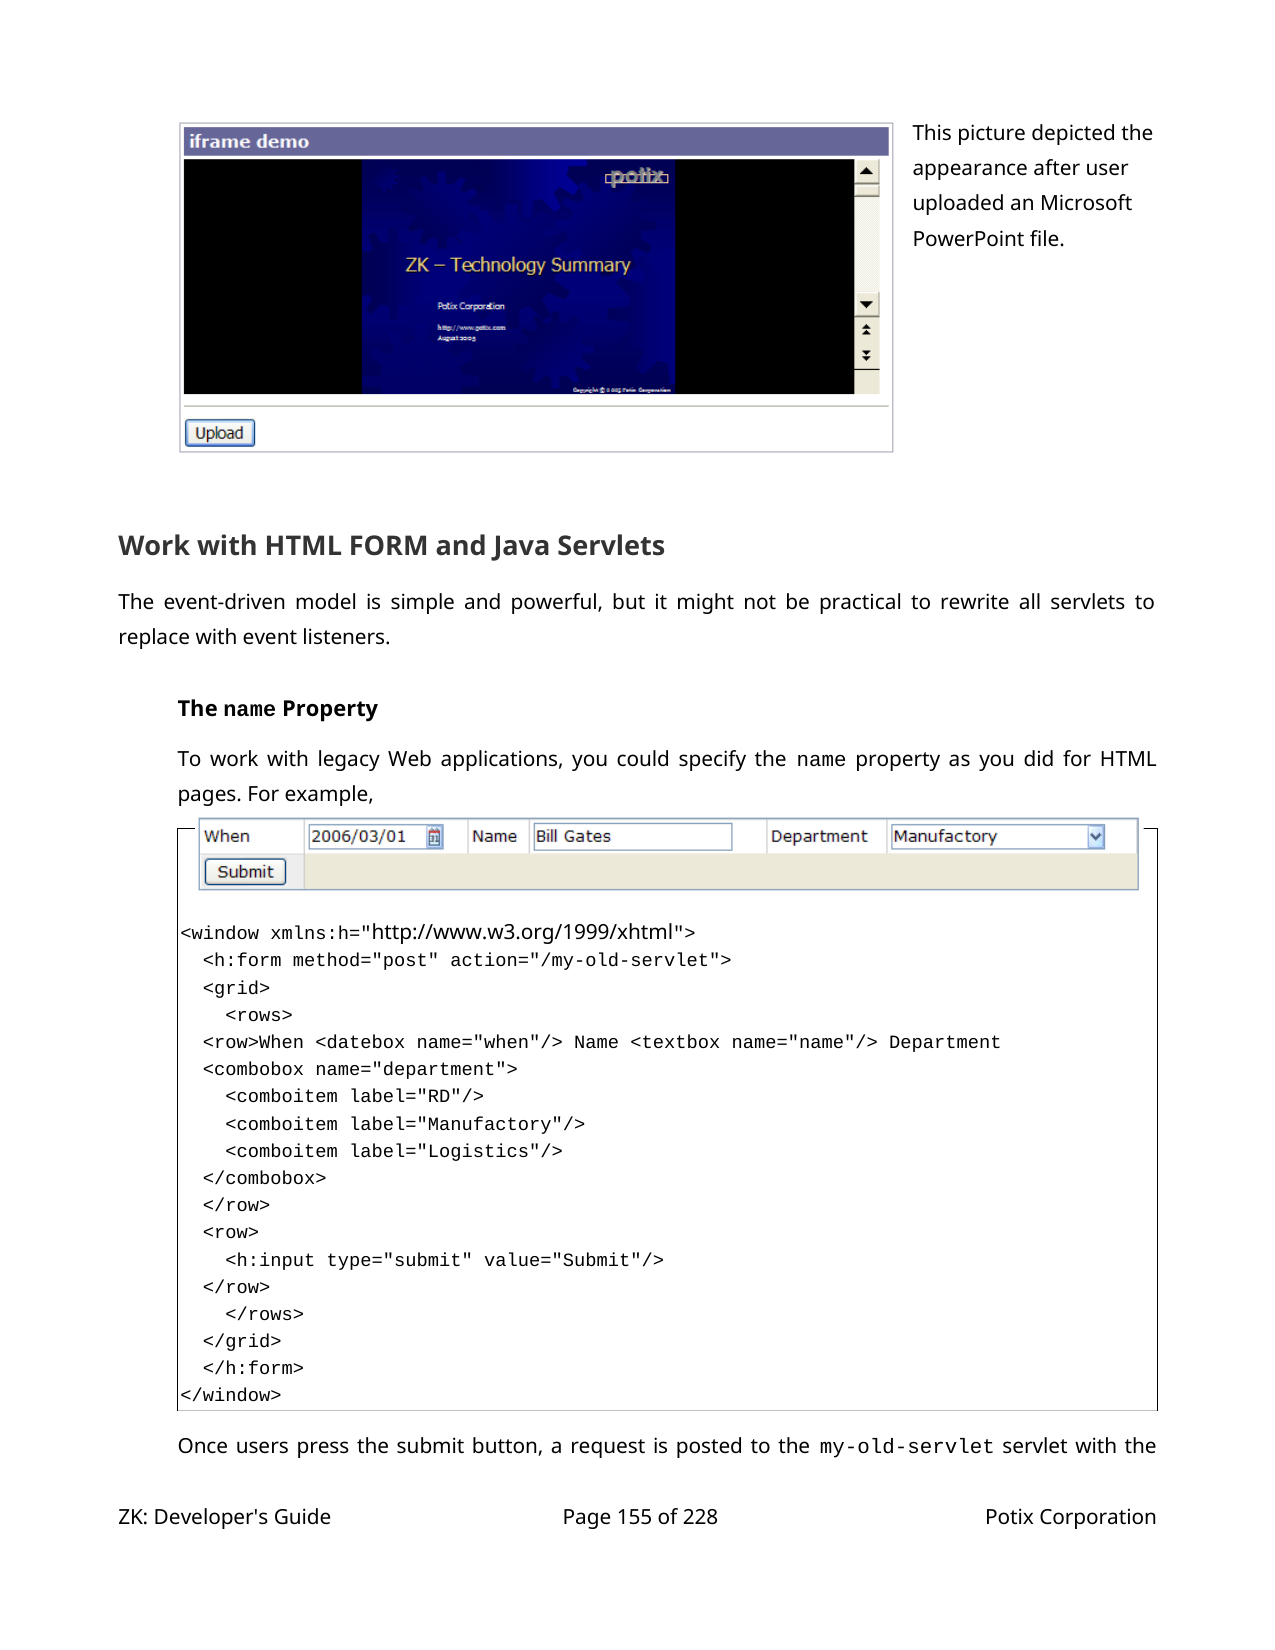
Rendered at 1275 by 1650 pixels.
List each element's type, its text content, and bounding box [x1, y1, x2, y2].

text </row> [178, 1274, 1157, 1299]
table_header This picture depicted the appearance after user uploaded an Microsoft PowerPoint file. [912, 118, 1156, 456]
text </grid> [178, 1329, 1157, 1353]
text The event-driven model is simple and powerful, but it might not be practical to rewrite all servlets to replace with event listeners. [118, 587, 1157, 651]
picture [195, 815, 1144, 893]
text </row> [178, 1193, 1157, 1217]
text </rows> [178, 1302, 1157, 1326]
text <comboitem label="Manufactory"/> [178, 1111, 1157, 1136]
text <comboitem label="Logistics"/> [178, 1139, 1157, 1163]
text <rows> [178, 1003, 1157, 1027]
text <row>When <datebox name="when"/> Name <textbox name="name"/> Department [178, 1030, 1157, 1054]
text </combobox> [178, 1166, 1157, 1190]
table_header [898, 118, 912, 456]
text </window> [178, 1383, 1157, 1410]
text <h:input type="submit" value="Submit"/> [178, 1247, 1157, 1272]
text <combobox name="department"> [178, 1057, 1157, 1081]
text <grid> [178, 976, 1157, 1000]
text <window xmlns:h="http://www.w3.org/1999/xhtml"> [178, 917, 1157, 945]
subtitle The name Property [177, 693, 1157, 723]
text </h:form> [178, 1356, 1157, 1380]
text <comboitem label="RD"/> [178, 1084, 1157, 1108]
text <row> [178, 1220, 1157, 1244]
subtitle Work with HTML FORM and Java Servlets [118, 527, 1157, 563]
picture [177, 118, 898, 456]
text To work with legacy Web applications, you could specify the name property as you did for HTML pages. For example, [177, 744, 1157, 808]
text <h:form method="post" action="/my-old-servlet"> [178, 948, 1157, 973]
text Once users press the submit button, a request is posted to the my-old-servlet servlet with the [177, 1431, 1157, 1460]
